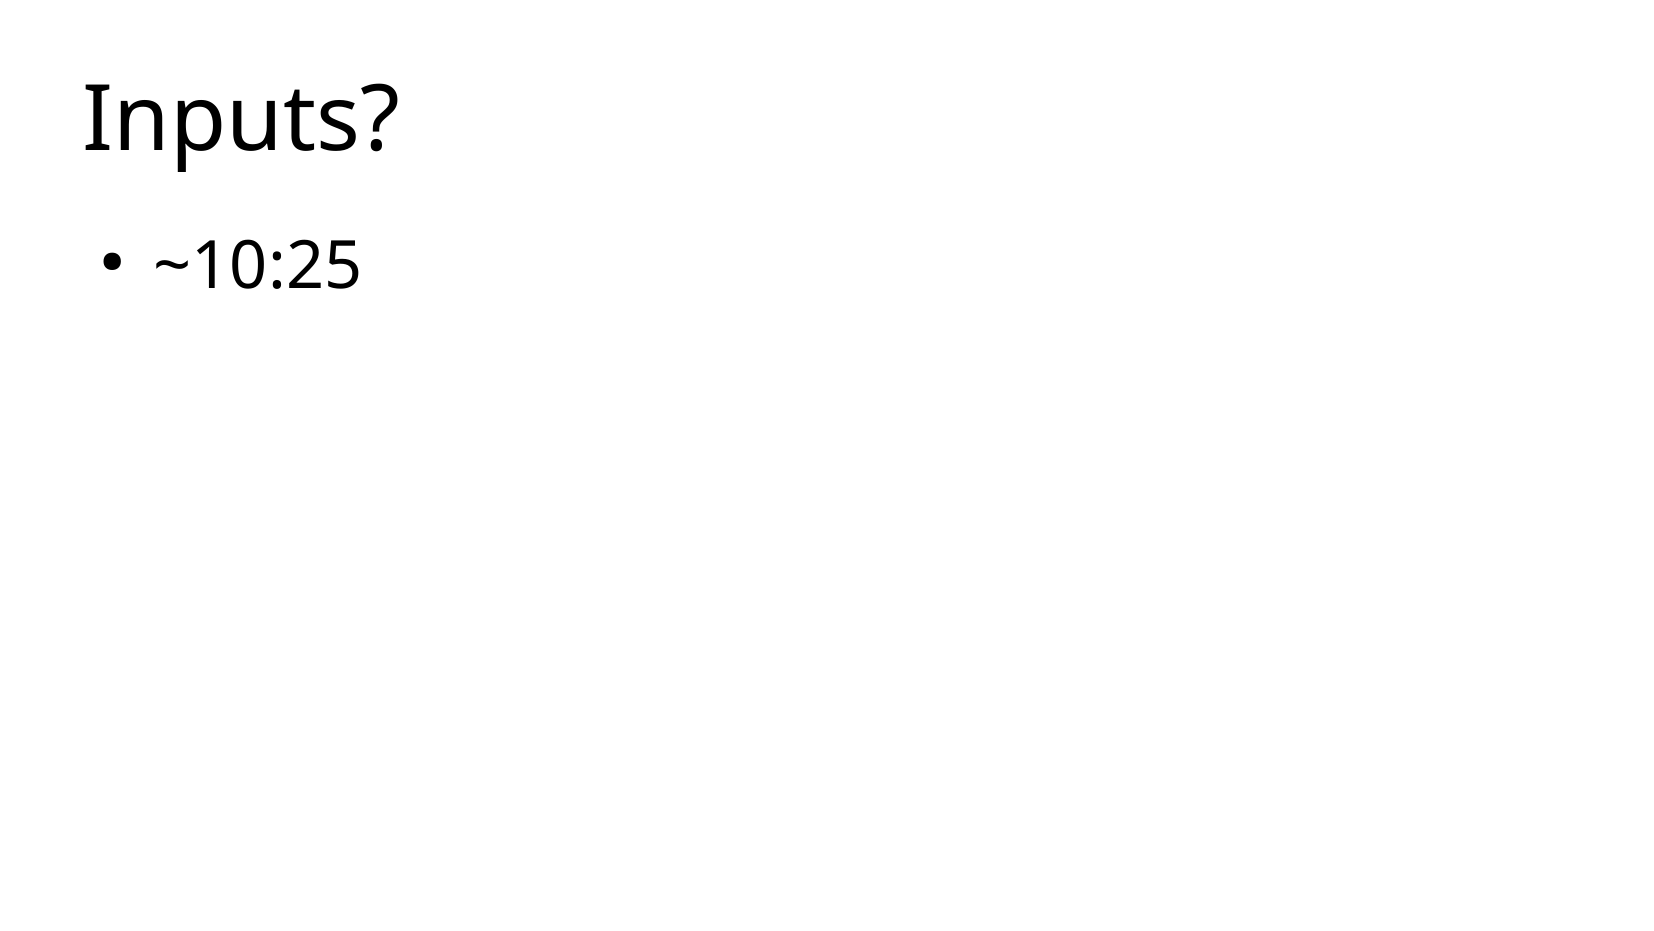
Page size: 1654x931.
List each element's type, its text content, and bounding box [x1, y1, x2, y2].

title Inputs? [82, 37, 1571, 193]
list ~10:25 [82, 217, 1571, 758]
